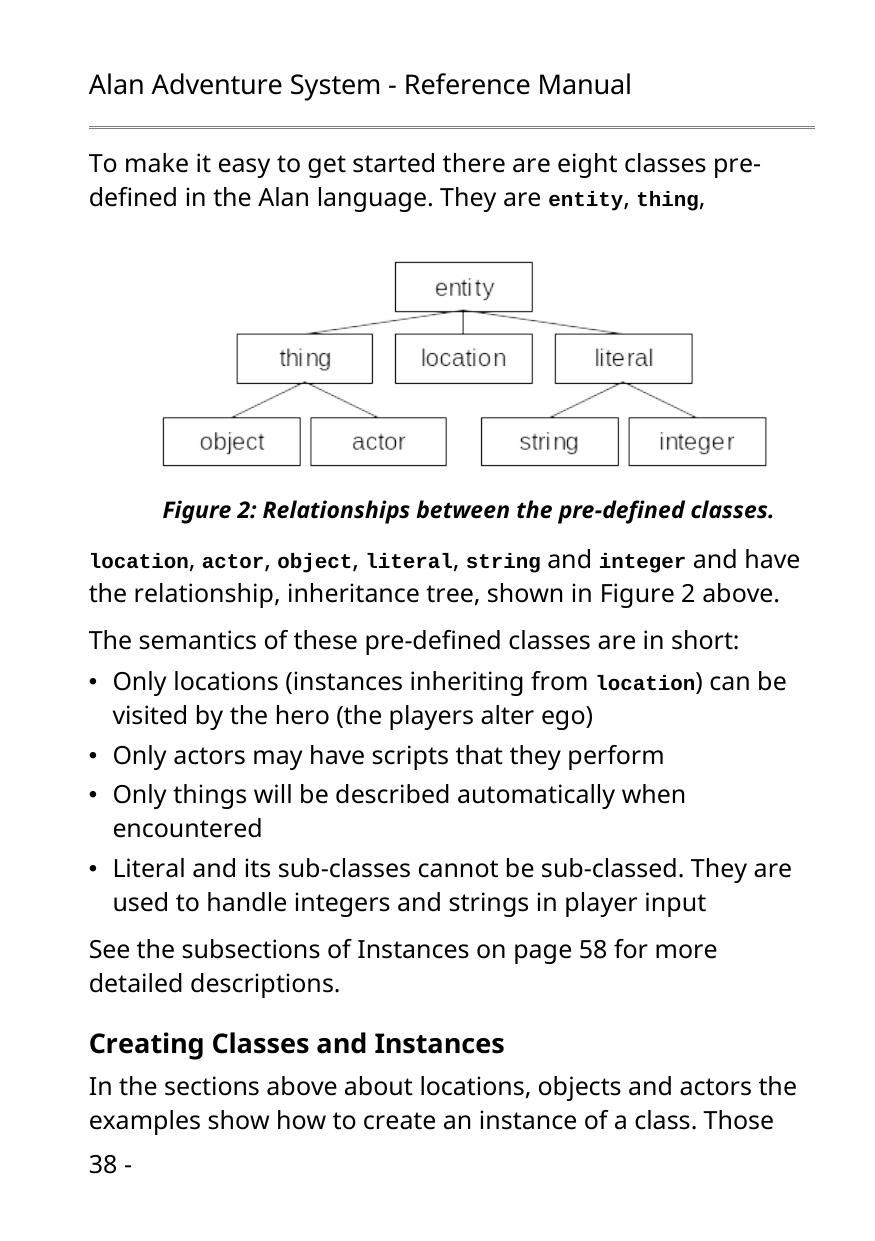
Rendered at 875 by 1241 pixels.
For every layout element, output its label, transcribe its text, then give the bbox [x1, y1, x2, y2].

list Only things will be described automatically when encountered [88, 777, 815, 845]
list Literal and its sub-classes cannot be sub-classed. They are used to handle integers and strings in player input [88, 851, 815, 919]
list Only actors may have scripts that they perform [88, 738, 815, 772]
text To make it easy to get started there are eight classes pre-defined in the Alan language. They are entity, thing, location, actor, object, literal, string and integer and have the relationship, inheritance tree, shown in Figure 2 above. [88, 146, 815, 610]
text See the subsections of Instances on page 46 for more detailed descriptions. [88, 932, 815, 999]
text The semantics of these pre-defined classes are in short: [88, 623, 815, 657]
text In the sections above about locations, objects and actors the examples show how to create an instance of a class. Those [88, 1069, 815, 1137]
subtitle Creating Classes and Instances [88, 1025, 815, 1062]
list Only locations (instances inheriting from location) can be visited by the hero (the players alter ego) [88, 664, 815, 732]
list Figure 2: Relationships between the pre-defined classes. [90, 226, 849, 525]
